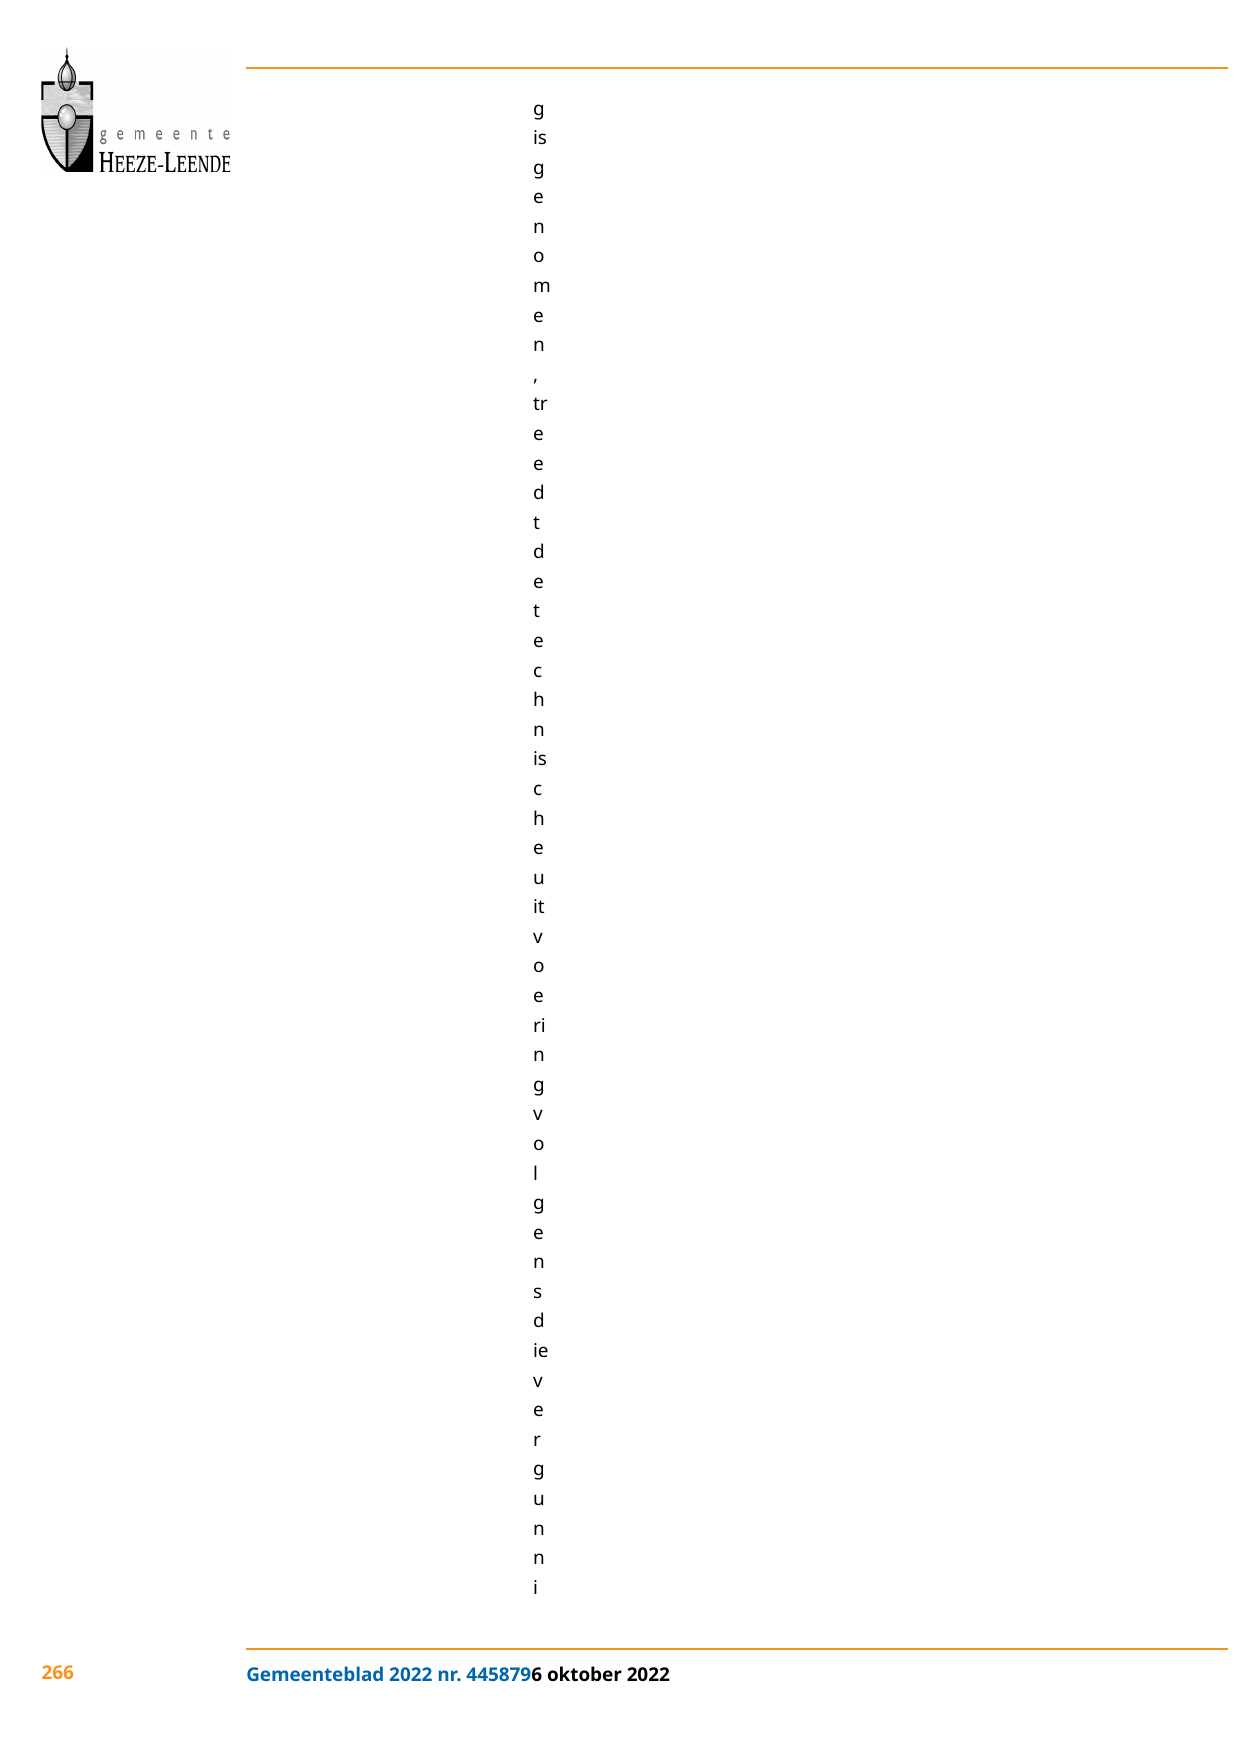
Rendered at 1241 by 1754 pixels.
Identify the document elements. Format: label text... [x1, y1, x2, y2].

picture [41, 47, 231, 172]
table_cell [775, 95, 850, 1600]
table_cell [248, 95, 398, 1600]
table_cell g is genomen, treedt de technische uitvoering volgens die vergunni [474, 95, 549, 1600]
table_cell [399, 95, 474, 1600]
table_cell [549, 95, 775, 1600]
table_cell [850, 95, 1001, 1600]
table_cell [1001, 95, 1152, 1600]
